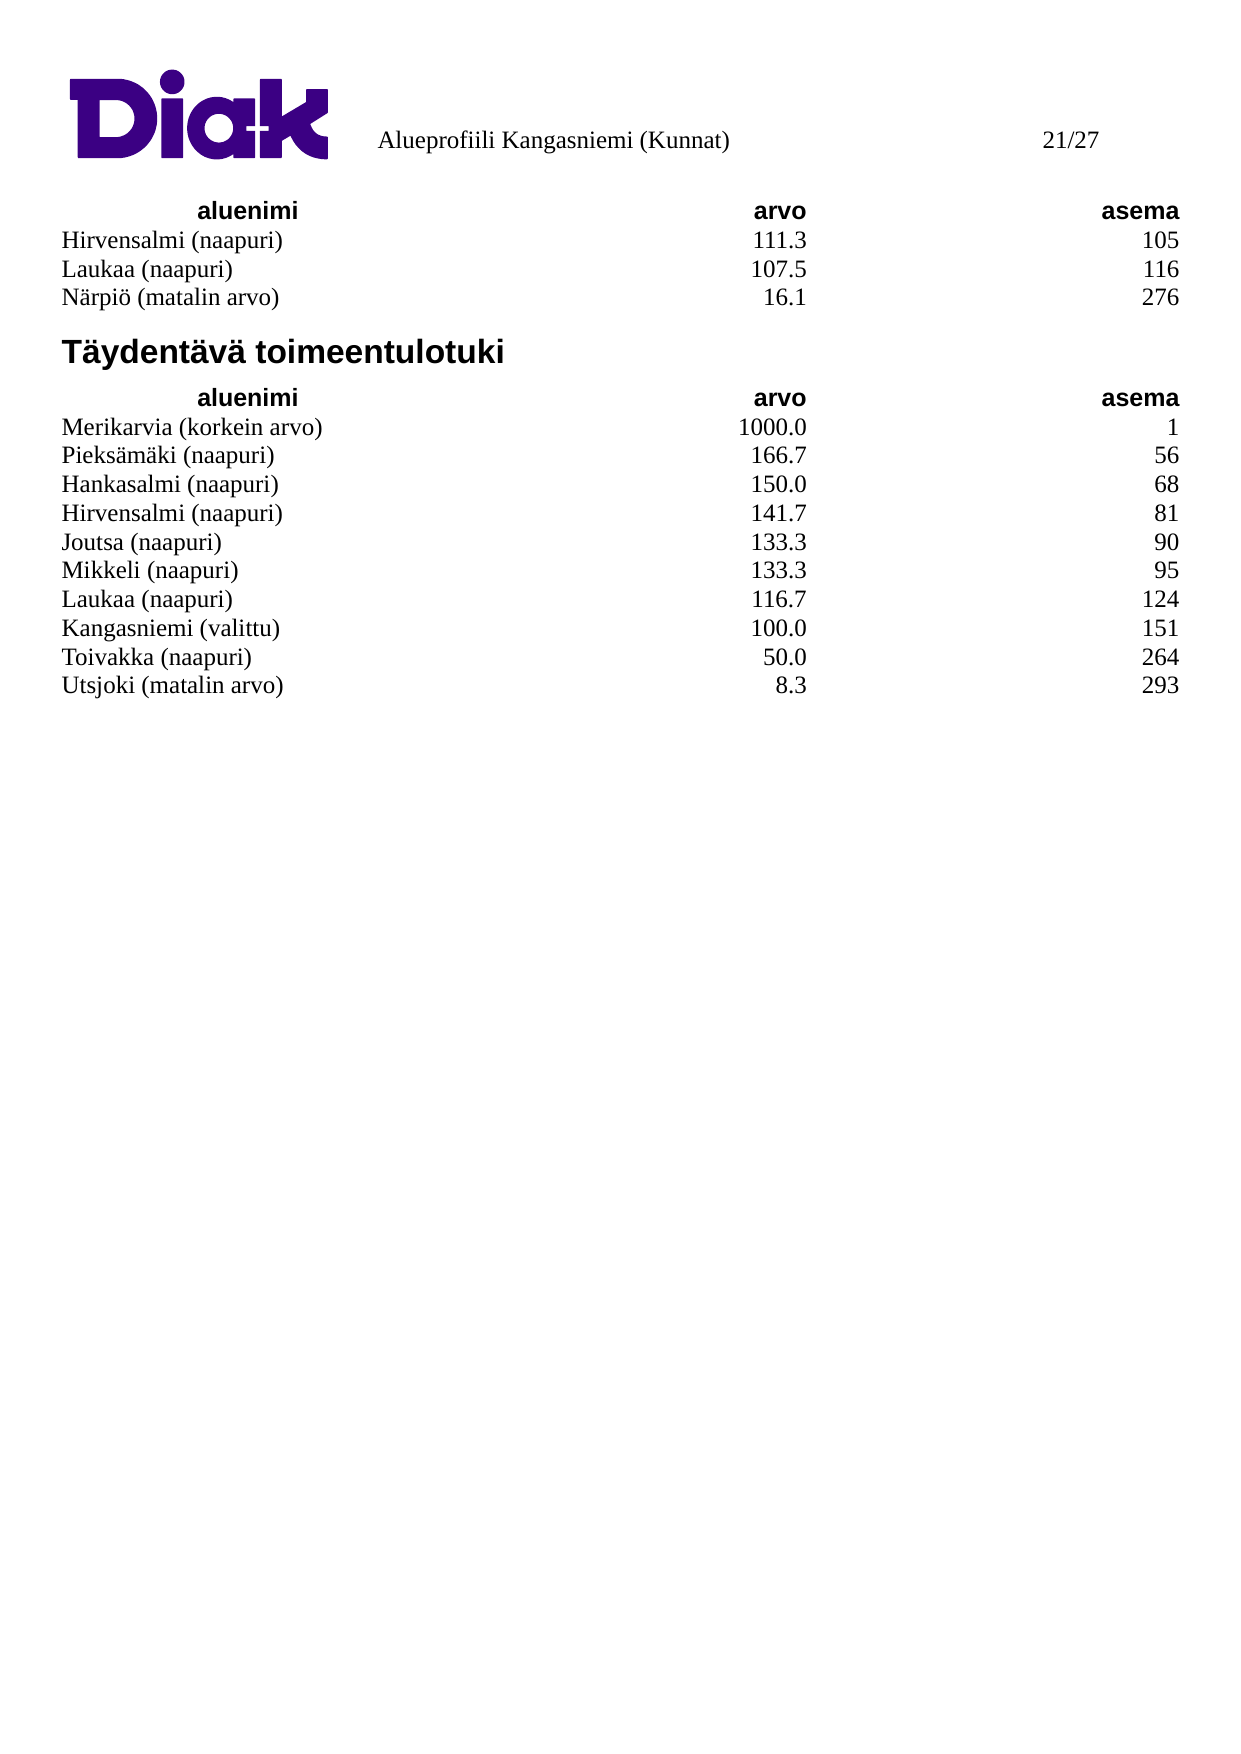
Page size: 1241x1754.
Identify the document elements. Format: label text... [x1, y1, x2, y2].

table_cell Pieksämäki (naapuri) [61, 441, 434, 469]
table_header arvo [434, 196, 806, 225]
table_cell Hirvensalmi (naapuri) [61, 225, 434, 254]
table_cell 1 [806, 412, 1179, 441]
table_cell Laukaa (naapuri) [61, 254, 434, 282]
table_cell 276 [806, 283, 1179, 311]
table_header aluenimi [61, 196, 434, 225]
table_cell Hirvensalmi (naapuri) [61, 498, 434, 527]
table_header asema [806, 196, 1179, 225]
table_cell 1000.0 [434, 412, 806, 441]
table_cell Laukaa (naapuri) [61, 584, 434, 613]
table_cell 95 [806, 556, 1179, 584]
table_cell 293 [806, 671, 1179, 699]
table_cell 68 [806, 469, 1179, 498]
table_cell 50.0 [434, 642, 806, 671]
table_cell 116 [806, 254, 1179, 282]
table_cell Kangasniemi (valittu) [61, 613, 434, 642]
table_cell Joutsa (naapuri) [61, 527, 434, 556]
table_header aluenimi [61, 383, 434, 412]
table_cell 81 [806, 498, 1179, 527]
table_cell 150.0 [434, 469, 806, 498]
table_cell Toivakka (naapuri) [61, 642, 434, 671]
table_cell Mikkeli (naapuri) [61, 556, 434, 584]
table_cell 56 [806, 441, 1179, 469]
table_cell 8.3 [434, 671, 806, 699]
table_cell Hankasalmi (naapuri) [61, 469, 434, 498]
table_cell 264 [806, 642, 1179, 671]
table_header arvo [434, 383, 806, 412]
subtitle Täydentävä toimeentulotuki [61, 332, 1179, 371]
table_cell 16.1 [434, 283, 806, 311]
table_cell 151 [806, 613, 1179, 642]
table_cell 133.3 [434, 527, 806, 556]
table_cell 166.7 [434, 441, 806, 469]
table_cell 111.3 [434, 225, 806, 254]
table_cell 100.0 [434, 613, 806, 642]
table_cell Merikarvia (korkein arvo) [61, 412, 434, 441]
table_header asema [806, 383, 1179, 412]
table_cell Utsjoki (matalin arvo) [61, 671, 434, 699]
table_cell 116.7 [434, 584, 806, 613]
table_cell 133.3 [434, 556, 806, 584]
table_cell 141.7 [434, 498, 806, 527]
table_cell 107.5 [434, 254, 806, 282]
table_cell Närpiö (matalin arvo) [61, 283, 434, 311]
table_cell 105 [806, 225, 1179, 254]
table_cell 90 [806, 527, 1179, 556]
table_cell 124 [806, 584, 1179, 613]
